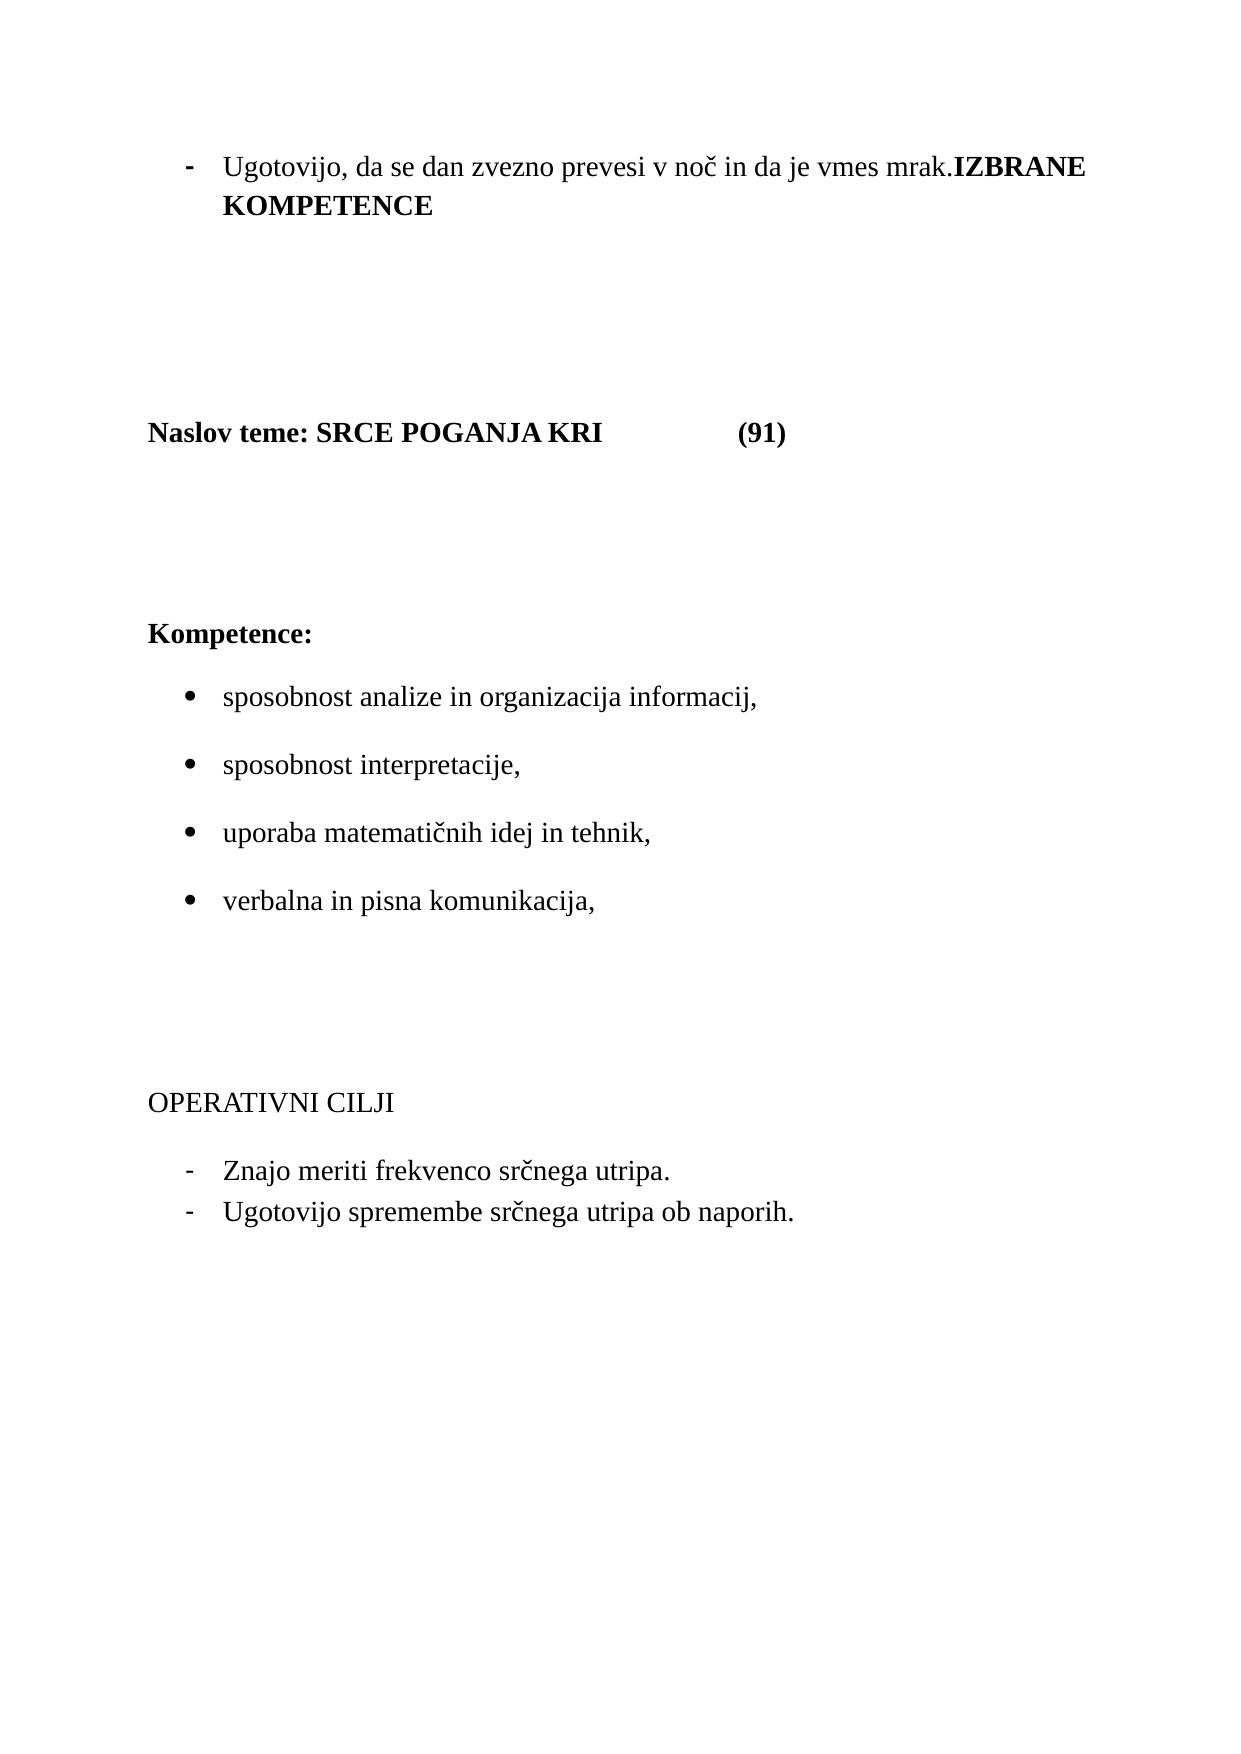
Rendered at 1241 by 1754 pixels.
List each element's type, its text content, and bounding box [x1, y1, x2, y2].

list Znajo meriti frekvenco srčnega utripa. [185, 1152, 1093, 1187]
text OPERATIVNI CILJI [148, 1085, 1093, 1118]
list sposobnost analize in organizacija informacij, [185, 679, 1093, 713]
list Ugotovijo spremembe srčnega utripa ob naporih. [185, 1193, 1093, 1228]
list sposobnost interpretacije, [185, 747, 1093, 781]
text Kompetence: [148, 617, 1093, 650]
list verbalna in pisna komunikacija, [185, 883, 1093, 916]
list Ugotovijo, da se dan zvezno prevesi v noč in da je vmes mrak.IZBRANE KOMPETENCE [185, 148, 1093, 222]
list uporaba matematičnih idej in tehnik, [185, 815, 1093, 848]
text Naslov teme: SRCE POGANJA KRI (91) [148, 415, 1093, 449]
